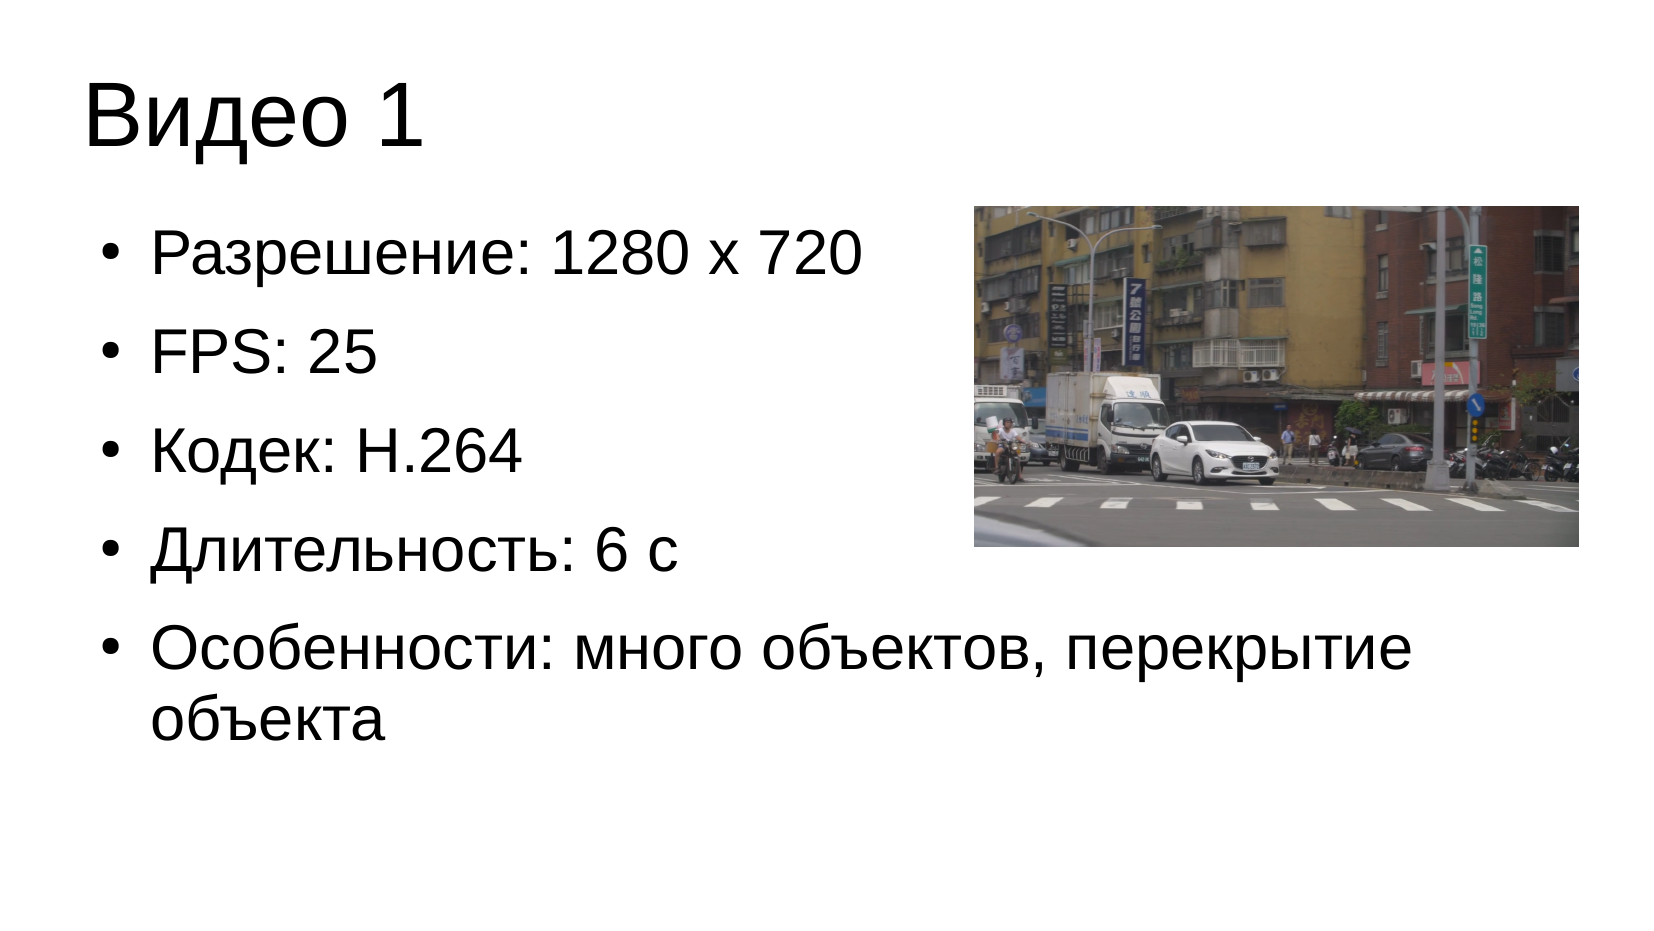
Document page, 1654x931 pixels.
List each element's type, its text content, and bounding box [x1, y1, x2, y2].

list Разрешение: 1280 x 720 FPS: 25 Кодек: H.264 Длительность: 6 с Особенности: много объектов, перекрытие объекта [82, 217, 1571, 758]
picture [974, 206, 1579, 547]
title Видео 1 [82, 37, 1571, 193]
